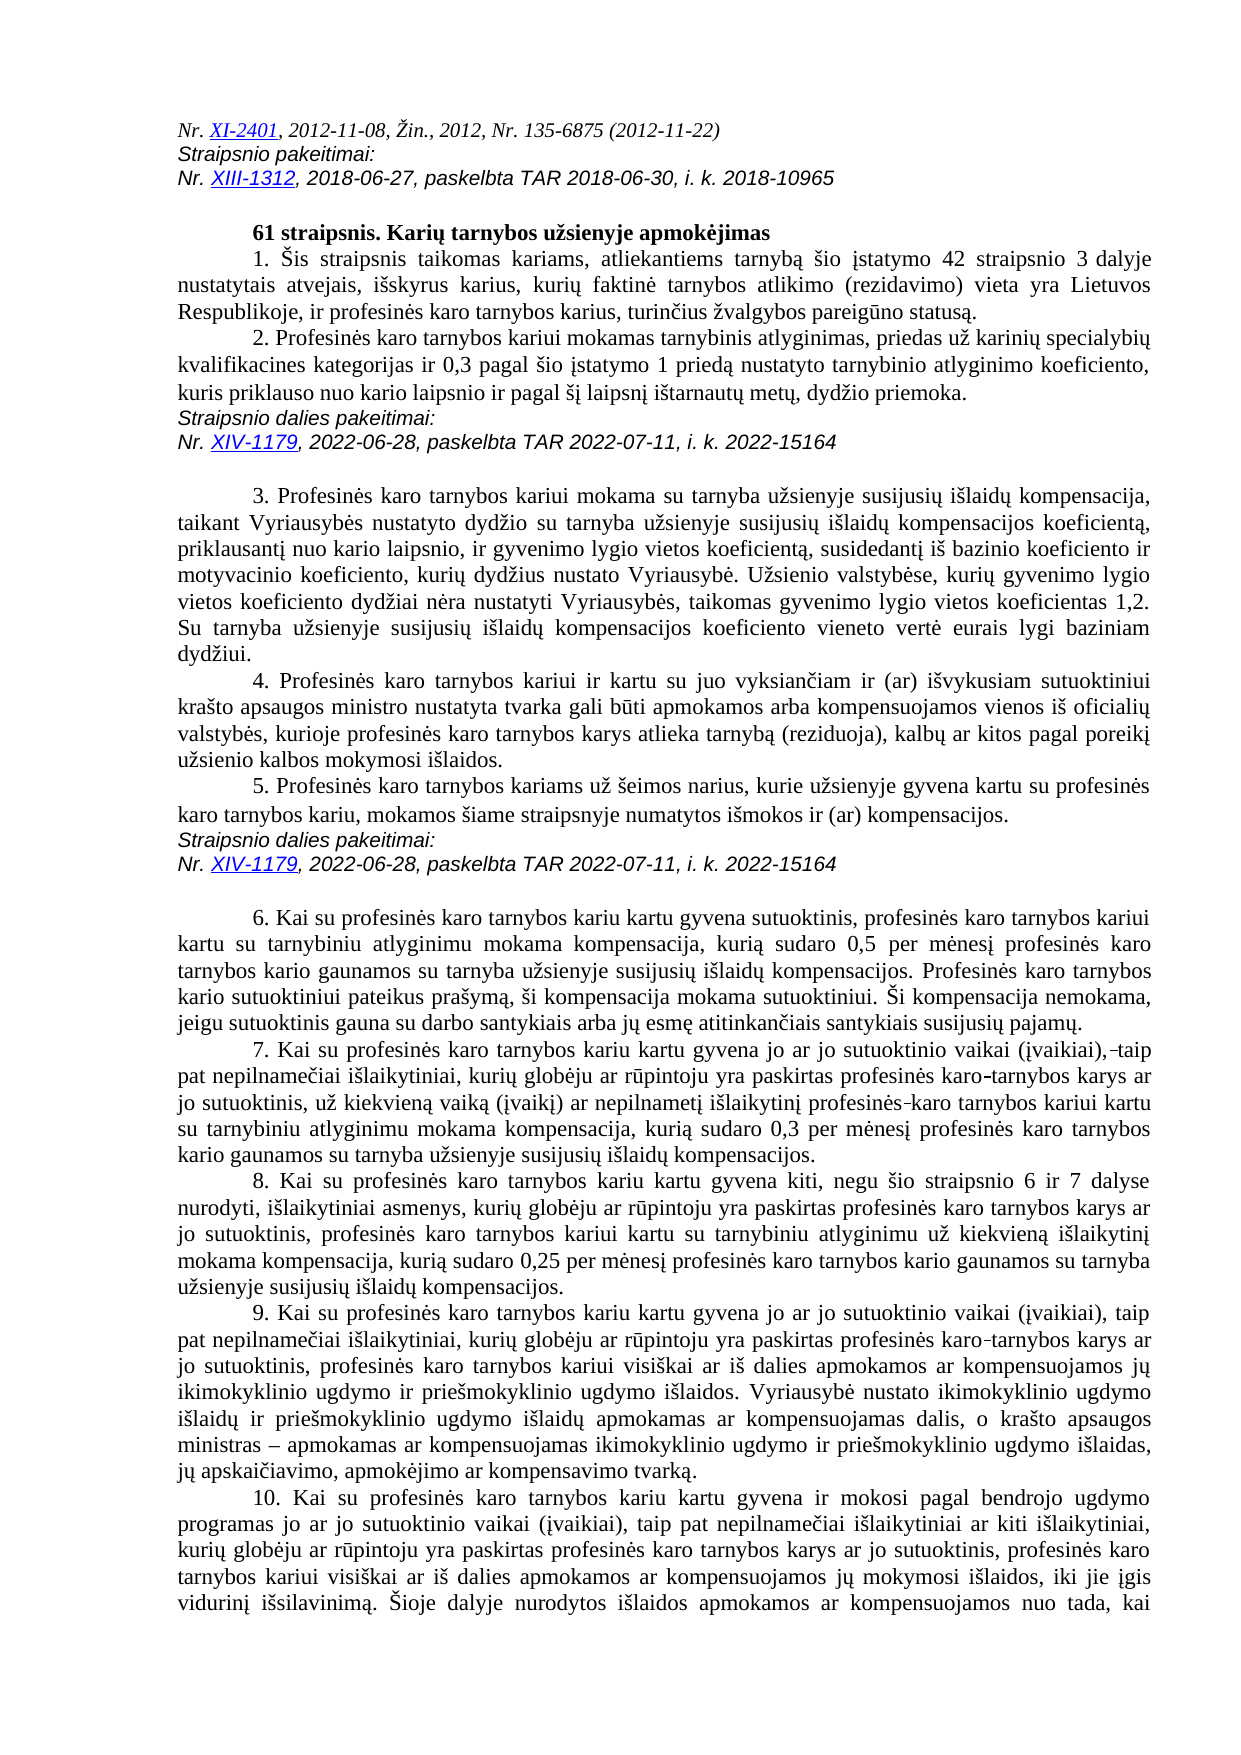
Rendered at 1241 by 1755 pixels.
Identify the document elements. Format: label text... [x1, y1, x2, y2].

text 4. Profesinės karo tarnybos kariui ir kartu su juo vyksiančiam ir (ar) išvykusiam sutuoktiniui krašto apsaugos ministro nustatyta tvarka gali būti apmokamos arba kompensuojamos vienos iš oficialių valstybės, kurioje profesinės karo tarnybos karys atlieka tarnybą (reziduoja), kalbų ar kitos pagal poreikį užsienio kalbos mokymosi išlaidos. [177, 667, 1152, 772]
text Nr. XIII-1312, 2018-06-27, paskelbta TAR 2018-06-30, i. k. 2018-10965 [177, 166, 1152, 190]
text 9. Kai su profesinės karo tarnybos kariu kartu gyvena jo ar jo sutuoktinio vaikai (įvaikiai), taip pat nepilnamečiai išlaikytiniai, kurių globėju ar rūpintoju yra paskirtas profesinės karo tarnybos karys ar jo sutuoktinis, profesinės karo tarnybos kariui visiškai ar iš dalies apmokamos ar kompensuojamos jų ikimokyklinio ugdymo ir priešmokyklinio ugdymo išlaidos. Vyriausybė nustato ikimokyklinio ugdymo išlaidų ir priešmokyklinio ugdymo išlaidų apmokamas ar kompensuojamas dalis, o krašto apsaugos ministras – apmokamas ar kompensuojamas ikimokyklinio ugdymo ir priešmokyklinio ugdymo išlaidas, jų apskaičiavimo, apmokėjimo ar kompensavimo tvarką. [177, 1299, 1152, 1484]
text Nr. XI-2401, 2012-11-08, Žin., 2012, Nr. 135-6875 (2012-11-22) [177, 118, 1152, 142]
text Straipsnio dalies pakeitimai: [177, 406, 1152, 430]
text 7. Kai su profesinės karo tarnybos kariu kartu gyvena jo ar jo sutuoktinio vaikai (įvaikiai), taip pat nepilnamečiai išlaikytiniai, kurių globėju ar rūpintoju yra paskirtas profesinės karo tarnybos karys ar jo sutuoktinis, už kiekvieną vaiką (įvaikį) ar nepilnametį išlaikytinį profesinės karo tarnybos kariui kartu su tarnybiniu atlyginimu mokama kompensacija, kurią sudaro 0,3 per mėnesį profesinės karo tarnybos kario gaunamos su tarnyba užsienyje susijusių išlaidų kompensacijos. [177, 1036, 1152, 1168]
text 61 straipsnis. Karių tarnybos užsienyje apmokėjimas [177, 219, 1152, 245]
text 3. Profesinės karo tarnybos kariui mokama su tarnyba užsienyje susijusių išlaidų kompensacija, taikant Vyriausybės nustatyto dydžio su tarnyba užsienyje susijusių išlaidų kompensacijos koeficientą, priklausantį nuo kario laipsnio, ir gyvenimo lygio vietos koeficientą, susidedantį iš bazinio koeficiento ir motyvacinio koeficiento, kurių dydžius nustato Vyriausybė. Užsienio valstybėse, kurių gyvenimo lygio vietos koeficiento dydžiai nėra nustatyti Vyriausybės, taikomas gyvenimo lygio vietos koeficientas 1,2. Su tarnyba užsienyje susijusių išlaidų kompensacijos koeficiento vieneto vertė eurais lygi baziniam dydžiui. [177, 482, 1152, 667]
text Straipsnio pakeitimai: [177, 142, 1152, 166]
text Straipsnio dalies pakeitimai: [177, 827, 1152, 851]
text 8. Kai su profesinės karo tarnybos kariu kartu gyvena kiti, negu šio straipsnio 6 ir 7 dalyse nurodyti, išlaikytiniai asmenys, kurių globėju ar rūpintoju yra paskirtas profesinės karo tarnybos karys ar jo sutuoktinis, profesinės karo tarnybos kariui kartu su tarnybiniu atlyginimu už kiekvieną išlaikytinį mokama kompensacija, kurią sudaro 0,25 per mėnesį profesinės karo tarnybos kario gaunamos su tarnyba užsienyje susijusių išlaidų kompensacijos. [177, 1168, 1152, 1299]
text 6. Kai su profesinės karo tarnybos kariu kartu gyvena sutuoktinis, profesinės karo tarnybos kariui kartu su tarnybiniu atlyginimu mokama kompensacija, kurią sudaro 0,5 per mėnesį profesinės karo tarnybos kario gaunamos su tarnyba užsienyje susijusių išlaidų kompensacijos. Profesinės karo tarnybos kario sutuoktiniui pateikus prašymą, ši kompensacija mokama sutuoktiniui. Ši kompensacija nemokama, jeigu sutuoktinis gauna su darbo santykiais arba jų esmę atitinkančiais santykiais susijusių pajamų. [177, 904, 1152, 1036]
text Nr. XIV-1179, 2022-06-28, paskelbta TAR 2022-07-11, i. k. 2022-15164 [177, 430, 1152, 454]
text 1. Šis straipsnis taikomas kariams, atliekantiems tarnybą šio įstatymo 42 straipsnio 3 dalyje nustatytais atvejais, išskyrus karius, kurių faktinė tarnybos atlikimo (rezidavimo) vieta yra Lietuvos Respublikoje, ir profesinės karo tarnybos karius, turinčius žvalgybos pareigūno statusą. [177, 245, 1152, 324]
text Nr. XIV-1179, 2022-06-28, paskelbta TAR 2022-07-11, i. k. 2022-15164 [177, 851, 1152, 875]
text 10. Kai su profesinės karo tarnybos kariu kartu gyvena ir mokosi pagal bendrojo ugdymo programas jo ar jo sutuoktinio vaikai (įvaikiai), taip pat nepilnamečiai išlaikytiniai ar kiti išlaikytiniai, kurių globėju ar rūpintoju yra paskirtas profesinės karo tarnybos karys ar jo sutuoktinis, profesinės karo tarnybos kariui visiškai ar iš dalies apmokamos ar kompensuojamos jų mokymosi išlaidos, iki jie įgis vidurinį išsilavinimą. Šioje dalyje nurodytos išlaidos apmokamos ar kompensuojamos nuo tada, kai [177, 1484, 1152, 1616]
text 2. Profesinės karo tarnybos kariui mokamas tarnybinis atlyginimas, priedas už karinių specialybių kvalifikacines kategorijas ir 0,3 pagal šio įstatymo 1 priedą nustatyto tarnybinio atlyginimo koeficiento, kuris priklauso nuo kario laipsnio ir pagal šį laipsnį ištarnautų metų, dydžio priemoka. [177, 324, 1152, 406]
text 5. Profesinės karo tarnybos kariams už šeimos narius, kurie užsienyje gyvena kartu su profesinės karo tarnybos kariu, mokamos šiame straipsnyje numatytos išmokos ir (ar) kompensacijos. [177, 772, 1152, 827]
